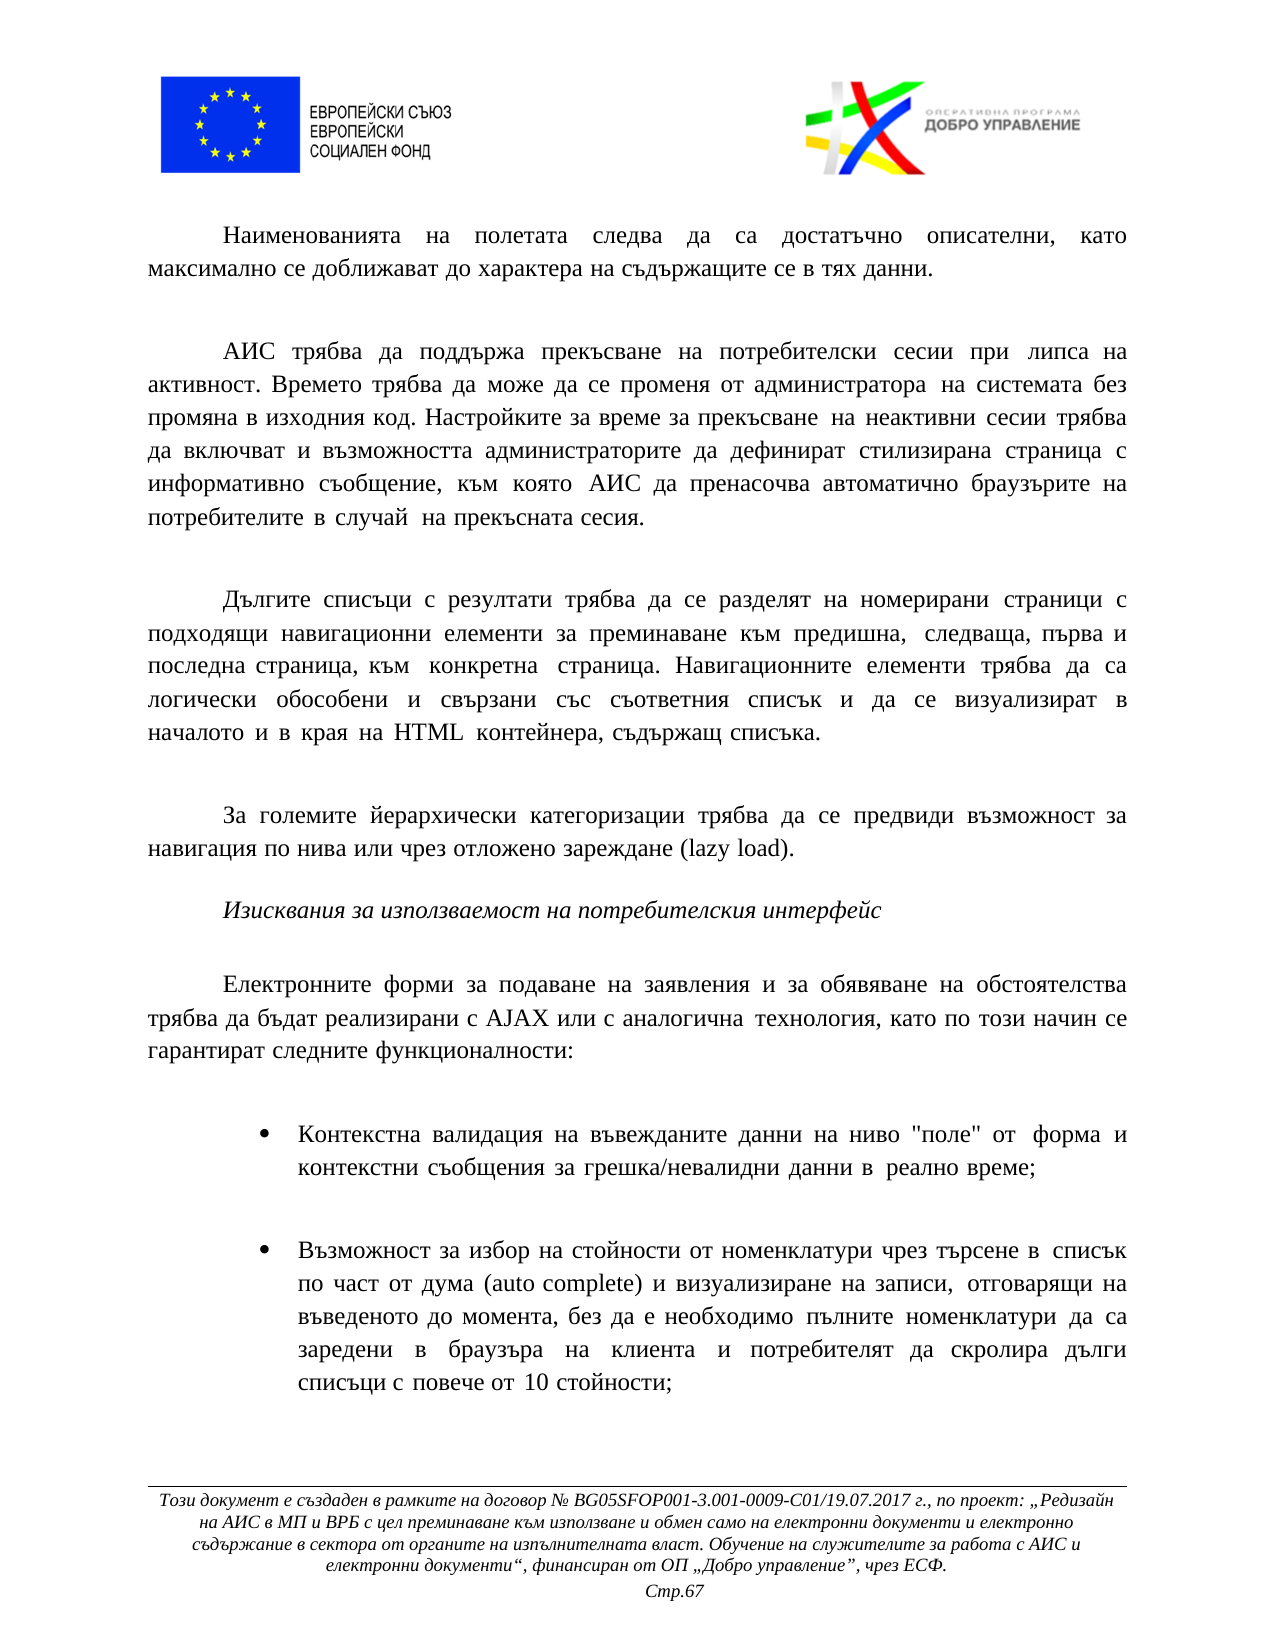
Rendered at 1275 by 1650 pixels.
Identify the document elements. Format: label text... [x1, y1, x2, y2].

text За големите йерархически категоризации трябва да се предвиди възможност за навигация по нива или чрез отложено зареждане (lazy load). [148, 800, 1127, 861]
list Възможност за избор на стойности от номенклатури чрез търсене в списък по част от дума (auto complete) и визуализиране на записи, отговарящи на въведеното до момента, без да е необходимо пълните номенклатури да са заредени в браузъра на клиента и потребителят да скролира дълги списъци с повече от 10 стойности; [260, 1235, 1127, 1396]
list Контекстна валидация на въвежданите данни на ниво "поле" от форма и контекстни съобщения за грешка/невалидни данни в реално време; [260, 1119, 1127, 1180]
subtitle Изисквания за използваемост на потребителския интерфейс [148, 895, 1127, 924]
text АИС трябва да поддържа прекъсване на потребителски сесии при липса на активност. Времето трябва да може да се променя от администратора на системата без промяна в изходния код. Настройките за време за прекъсване на неактивни сесии трябва да включват и възможността администраторите да дефинират стилизирана страница с информативно съобщение, към която АИС да пренасочва автоматично браузърите на потребителите в случай на прекъсната сесия. [148, 336, 1127, 530]
text Дългите списъци с резултати трябва да се разделят на номерирани страници с подходящи навигационни елементи за преминаване към предишна, следваща, първа и последна страница, към конкретна страница. Навигационните елементи трябва да са логически обособени и свързани със съответния списък и да се визуализират в началото и в края на HTML контейнера, съдържащ списъка. [148, 584, 1127, 745]
text Електронните форми за подаване на заявления и за обявяване на обстоятелства трябва да бъдат реализирани с AJAX или с аналогична технология, като по този начин се гарантират следните функционалности: [148, 969, 1127, 1064]
text Наименованията на полетата следва да са достатъчно описателни, като максимално се доближават до характера на съдържащите се в тях данни. [148, 220, 1127, 282]
